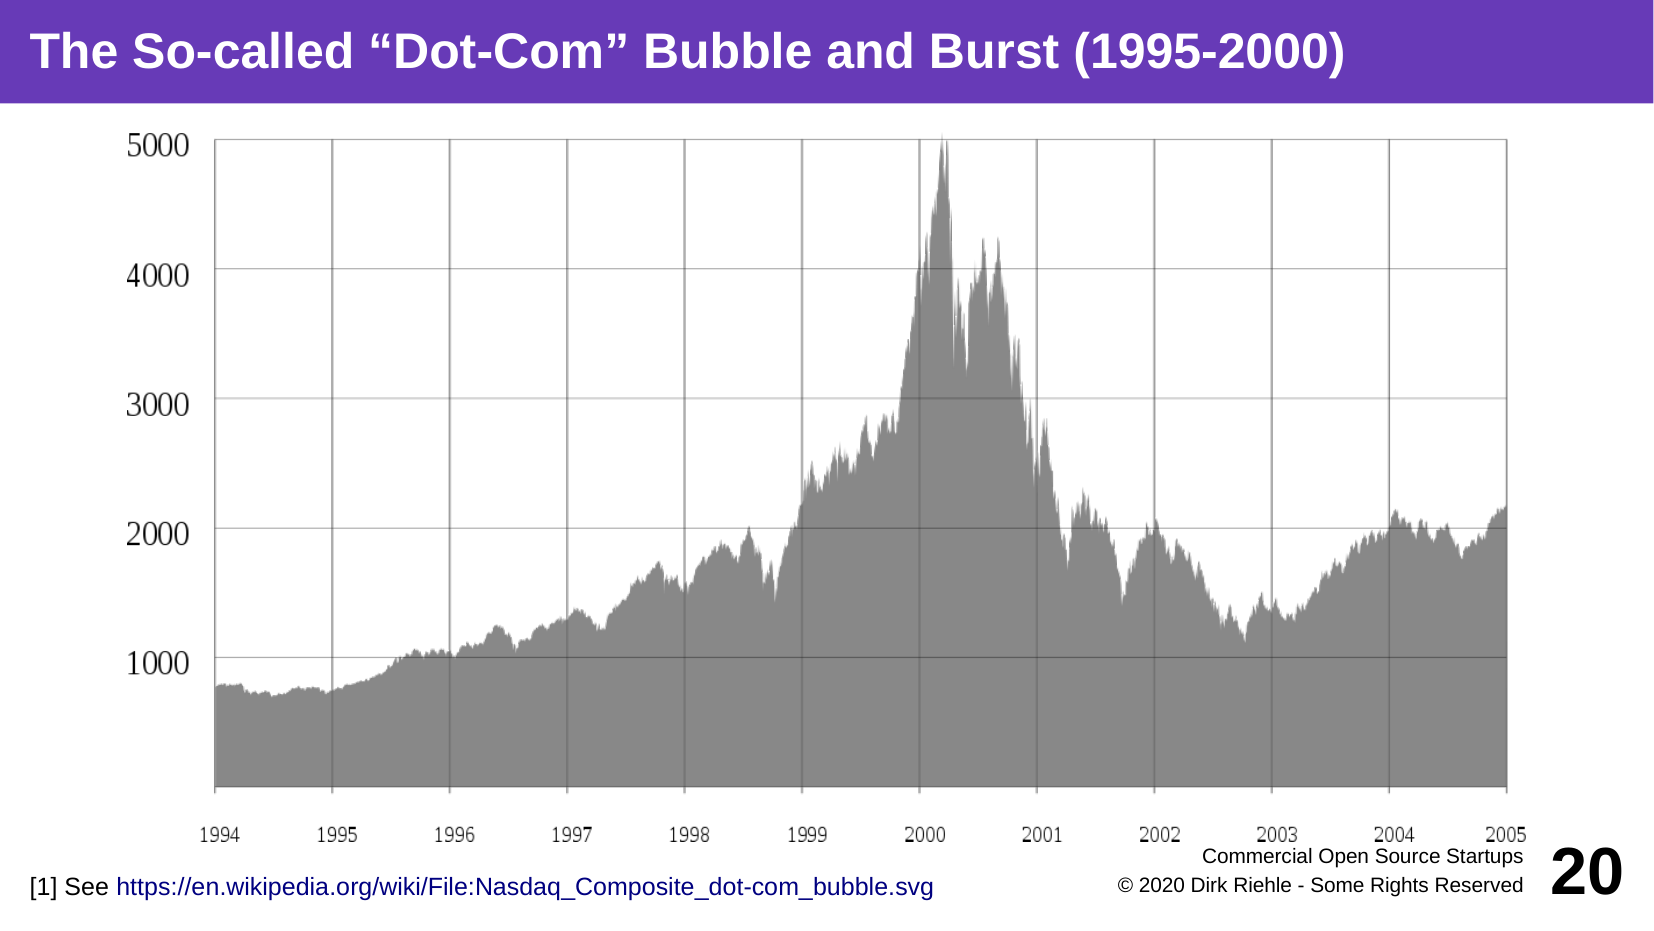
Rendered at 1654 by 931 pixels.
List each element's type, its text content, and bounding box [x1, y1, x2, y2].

text_box [1] See https://en.wikipedia.org/wiki/File:Nasdaq_Composite_dot-com_bubble.svg [0, 812, 1264, 931]
list [29, 132, 1625, 813]
picture [127, 813, 1526, 842]
title The So-called “Dot-Com” Bubble and Burst (1995-2000) [0, 0, 1654, 104]
